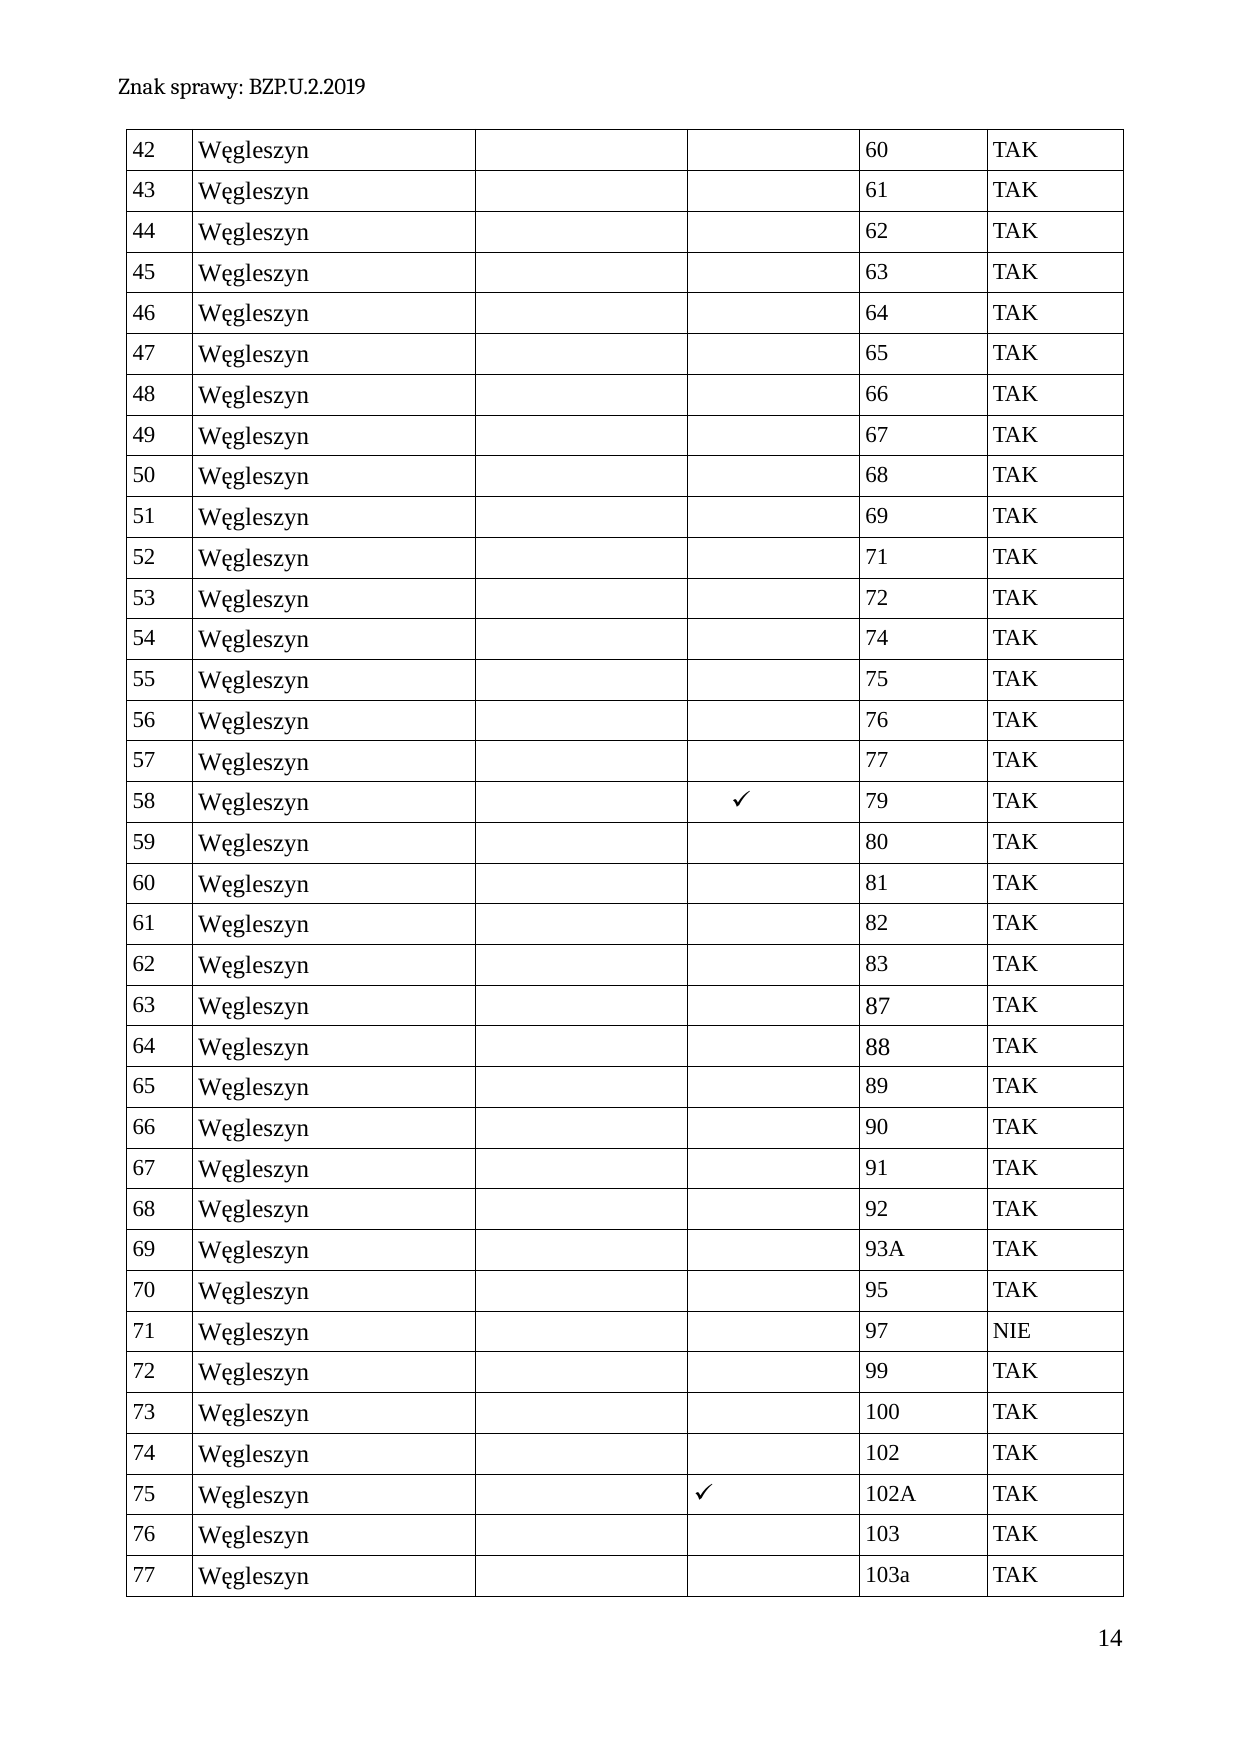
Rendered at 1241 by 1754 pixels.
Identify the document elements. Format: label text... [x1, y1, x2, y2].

table_cell [688, 1515, 859, 1555]
table_cell 49 [127, 416, 192, 455]
table_cell [476, 456, 687, 496]
table_cell 79 [860, 782, 987, 822]
table_cell [476, 212, 687, 252]
table_cell [688, 1352, 859, 1392]
table_cell [688, 334, 859, 374]
table_cell TAK [988, 660, 1123, 699]
table_cell [476, 864, 687, 903]
table_cell [688, 497, 859, 537]
table_cell Węgleszyn [193, 538, 475, 577]
table_cell 58 [127, 782, 192, 822]
table_cell 102 [860, 1434, 987, 1473]
table_cell [476, 986, 687, 1025]
table_cell 60 [127, 864, 192, 903]
table_cell TAK [988, 538, 1123, 577]
table_cell [476, 904, 687, 944]
table_cell 65 [127, 1067, 192, 1107]
table_cell [688, 660, 859, 699]
table_cell 95 [860, 1271, 987, 1311]
table_cell Węgleszyn [193, 456, 475, 496]
table_cell [476, 945, 687, 985]
table_cell [688, 212, 859, 252]
table_cell 50 [127, 456, 192, 496]
table_cell 66 [860, 375, 987, 414]
table_cell Węgleszyn [193, 579, 475, 618]
table_cell TAK [988, 701, 1123, 740]
table_cell TAK [988, 782, 1123, 822]
table_cell [688, 1393, 859, 1433]
table_cell [688, 1271, 859, 1311]
table_cell [688, 1026, 859, 1066]
table_cell [476, 660, 687, 699]
table_cell Węgleszyn [193, 416, 475, 455]
table_cell [476, 416, 687, 455]
table_cell TAK [988, 619, 1123, 659]
table_cell 71 [860, 538, 987, 577]
table_cell TAK [988, 1108, 1123, 1148]
table_cell [688, 1556, 859, 1596]
table_cell [688, 986, 859, 1025]
table_cell 93A [860, 1230, 987, 1270]
table_cell 54 [127, 619, 192, 659]
table_cell 64 [860, 293, 987, 333]
table_cell [476, 741, 687, 781]
table_cell 91 [860, 1149, 987, 1188]
table_cell 66 [127, 1108, 192, 1148]
table_cell TAK [988, 375, 1123, 414]
table_cell 61 [127, 904, 192, 944]
table_cell [476, 1515, 687, 1555]
table_cell TAK [988, 456, 1123, 496]
table_cell Węgleszyn [193, 293, 475, 333]
table_cell 42 [127, 130, 192, 170]
table_cell Węgleszyn [193, 904, 475, 944]
table_cell TAK [988, 416, 1123, 455]
table_cell 90 [860, 1108, 987, 1148]
table_cell 88 [860, 1026, 987, 1066]
table_cell 63 [127, 986, 192, 1025]
table_cell [688, 579, 859, 618]
table_cell 69 [860, 497, 987, 537]
table_cell 103a [860, 1556, 987, 1596]
table_cell 76 [127, 1515, 192, 1555]
table_cell 67 [127, 1149, 192, 1188]
table_cell 68 [127, 1189, 192, 1229]
table_cell Węgleszyn [193, 741, 475, 781]
table_cell TAK [988, 1026, 1123, 1066]
table_cell TAK [988, 497, 1123, 537]
table_cell 102A [860, 1475, 987, 1514]
table_cell 89 [860, 1067, 987, 1107]
table_cell Węgleszyn [193, 1026, 475, 1066]
table_cell 56 [127, 701, 192, 740]
table_cell 75 [127, 1475, 192, 1514]
table_cell [476, 1189, 687, 1229]
table_cell 48 [127, 375, 192, 414]
table_cell [476, 1312, 687, 1351]
table_cell [688, 253, 859, 292]
table_cell 99 [860, 1352, 987, 1392]
table_cell [476, 497, 687, 537]
table_cell TAK [988, 1230, 1123, 1270]
table_cell Węgleszyn [193, 1515, 475, 1555]
table_cell Węgleszyn [193, 1108, 475, 1148]
table_cell Węgleszyn [193, 660, 475, 699]
table_cell [476, 1475, 687, 1514]
table_cell [476, 253, 687, 292]
table_cell [476, 1026, 687, 1066]
table_cell [688, 823, 859, 862]
table_cell 55 [127, 660, 192, 699]
table_cell [476, 1352, 687, 1392]
table_cell TAK [988, 1475, 1123, 1514]
table_cell [688, 701, 859, 740]
table_cell 72 [860, 579, 987, 618]
table_cell [688, 538, 859, 577]
table_cell 77 [127, 1556, 192, 1596]
table_cell [476, 1108, 687, 1148]
table_cell TAK [988, 253, 1123, 292]
table_cell [476, 293, 687, 333]
table_cell 75 [860, 660, 987, 699]
table_cell [476, 1556, 687, 1596]
table_cell TAK [988, 1434, 1123, 1473]
table_cell [688, 1230, 859, 1270]
table_cell 47 [127, 334, 192, 374]
table_cell 92 [860, 1189, 987, 1229]
table_cell 63 [860, 253, 987, 292]
table_cell 68 [860, 456, 987, 496]
table_cell 53 [127, 579, 192, 618]
table_cell 87 [860, 986, 987, 1025]
table_cell 103 [860, 1515, 987, 1555]
table_cell [688, 619, 859, 659]
table_cell Węgleszyn [193, 1393, 475, 1433]
table_cell 71 [127, 1312, 192, 1351]
table_cell TAK [988, 212, 1123, 252]
table_cell [688, 1312, 859, 1351]
table_cell Węgleszyn [193, 1352, 475, 1392]
table_cell [476, 1149, 687, 1188]
table_cell [688, 782, 859, 822]
table_cell TAK [988, 1352, 1123, 1392]
table_cell TAK [988, 1067, 1123, 1107]
table_cell [688, 1434, 859, 1473]
table_cell 61 [860, 171, 987, 211]
table_cell Węgleszyn [193, 619, 475, 659]
table_cell TAK [988, 1149, 1123, 1188]
table_cell 97 [860, 1312, 987, 1351]
table_cell [688, 1149, 859, 1188]
table_cell 60 [860, 130, 987, 170]
table_cell [688, 864, 859, 903]
table_cell Węgleszyn [193, 701, 475, 740]
table_cell Węgleszyn [193, 1556, 475, 1596]
table_cell 76 [860, 701, 987, 740]
table_cell [688, 130, 859, 170]
table_cell 74 [127, 1434, 192, 1473]
table_cell [688, 1067, 859, 1107]
table_cell [688, 456, 859, 496]
table_cell TAK [988, 171, 1123, 211]
table_cell TAK [988, 1515, 1123, 1555]
table_cell Węgleszyn [193, 253, 475, 292]
table_cell Węgleszyn [193, 212, 475, 252]
table_cell Węgleszyn [193, 1434, 475, 1473]
table_cell 62 [860, 212, 987, 252]
table_cell 72 [127, 1352, 192, 1392]
table_cell [476, 130, 687, 170]
table_cell TAK [988, 130, 1123, 170]
table_cell 45 [127, 253, 192, 292]
table_cell Węgleszyn [193, 1271, 475, 1311]
table_cell [476, 619, 687, 659]
table_cell TAK [988, 1556, 1123, 1596]
table_cell [688, 741, 859, 781]
table_cell [476, 171, 687, 211]
table_cell TAK [988, 741, 1123, 781]
table_cell TAK [988, 904, 1123, 944]
table_cell 46 [127, 293, 192, 333]
table_cell TAK [988, 945, 1123, 985]
table_cell [476, 375, 687, 414]
table_cell 51 [127, 497, 192, 537]
table_cell 70 [127, 1271, 192, 1311]
table_cell [476, 1230, 687, 1270]
table_cell TAK [988, 334, 1123, 374]
table_cell [476, 1434, 687, 1473]
table_cell TAK [988, 823, 1123, 862]
table_cell Węgleszyn [193, 375, 475, 414]
table_cell 44 [127, 212, 192, 252]
table_cell TAK [988, 864, 1123, 903]
table_cell Węgleszyn [193, 1067, 475, 1107]
table_cell 57 [127, 741, 192, 781]
table_cell [476, 1393, 687, 1433]
table_cell Węgleszyn [193, 171, 475, 211]
table_cell Węgleszyn [193, 1189, 475, 1229]
table_cell NIE [988, 1312, 1123, 1351]
table_cell Węgleszyn [193, 782, 475, 822]
table_cell [688, 1108, 859, 1148]
table_cell [476, 701, 687, 740]
table_cell 82 [860, 904, 987, 944]
table_cell Węgleszyn [193, 1475, 475, 1514]
table_cell [688, 945, 859, 985]
table_cell 74 [860, 619, 987, 659]
table_cell [688, 1475, 859, 1514]
table_cell 69 [127, 1230, 192, 1270]
table_cell TAK [988, 293, 1123, 333]
table_cell 62 [127, 945, 192, 985]
table_cell 83 [860, 945, 987, 985]
table_cell 80 [860, 823, 987, 862]
table_cell [688, 1189, 859, 1229]
table_cell [476, 334, 687, 374]
table_cell 73 [127, 1393, 192, 1433]
table_cell Węgleszyn [193, 864, 475, 903]
table_cell TAK [988, 1393, 1123, 1433]
table_cell 100 [860, 1393, 987, 1433]
table_cell [476, 782, 687, 822]
table_cell TAK [988, 579, 1123, 618]
table_cell TAK [988, 986, 1123, 1025]
table_cell 77 [860, 741, 987, 781]
table_cell [476, 1271, 687, 1311]
table_cell Węgleszyn [193, 130, 475, 170]
table_cell 43 [127, 171, 192, 211]
table_cell [688, 416, 859, 455]
table_cell [476, 823, 687, 862]
table_cell Węgleszyn [193, 497, 475, 537]
table_cell TAK [988, 1189, 1123, 1229]
table_cell Węgleszyn [193, 1312, 475, 1351]
table_cell Węgleszyn [193, 1149, 475, 1188]
table_cell Węgleszyn [193, 334, 475, 374]
table_cell TAK [988, 1271, 1123, 1311]
table_cell 59 [127, 823, 192, 862]
table_cell [476, 538, 687, 577]
table_cell 52 [127, 538, 192, 577]
table_cell 65 [860, 334, 987, 374]
table_cell 81 [860, 864, 987, 903]
table_cell Węgleszyn [193, 823, 475, 862]
table_cell [476, 579, 687, 618]
table_cell [476, 1067, 687, 1107]
table_cell Węgleszyn [193, 986, 475, 1025]
table_cell 67 [860, 416, 987, 455]
table_cell [688, 293, 859, 333]
table_cell Węgleszyn [193, 1230, 475, 1270]
table_cell [688, 904, 859, 944]
table_cell [688, 375, 859, 414]
table_cell Węgleszyn [193, 945, 475, 985]
table_cell 64 [127, 1026, 192, 1066]
table_cell [688, 171, 859, 211]
